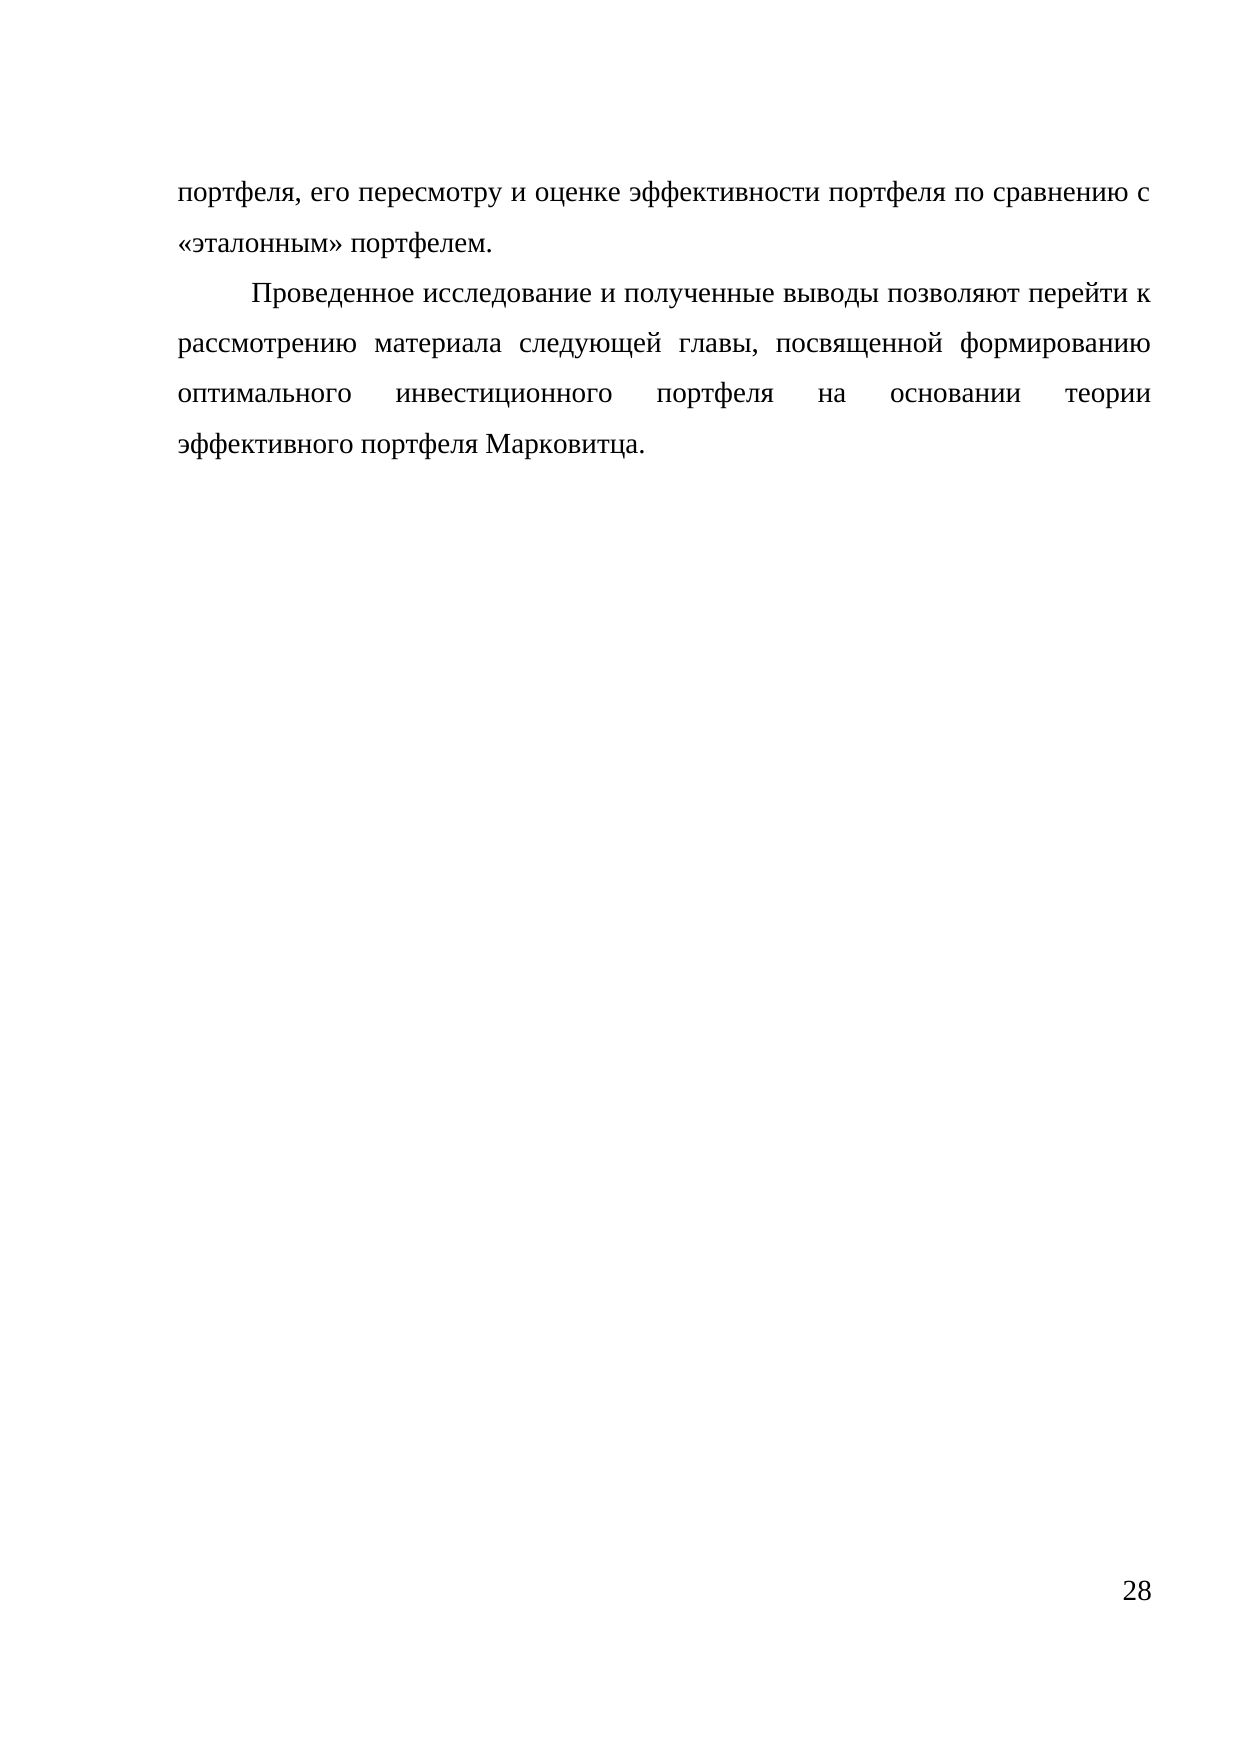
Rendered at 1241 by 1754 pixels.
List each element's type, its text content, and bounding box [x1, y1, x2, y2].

text Проведенное исследование и полученные выводы позволяют перейти к рассмотрению материала следующей главы, посвященной формированию оптимального инвестиционного портфеля на основании теории эффективного портфеля Марковитца. [177, 275, 1152, 459]
text портфеля, его пересмотру и оценке эффективности портфеля по сравнению с «эталонным» портфелем. [177, 174, 1152, 258]
